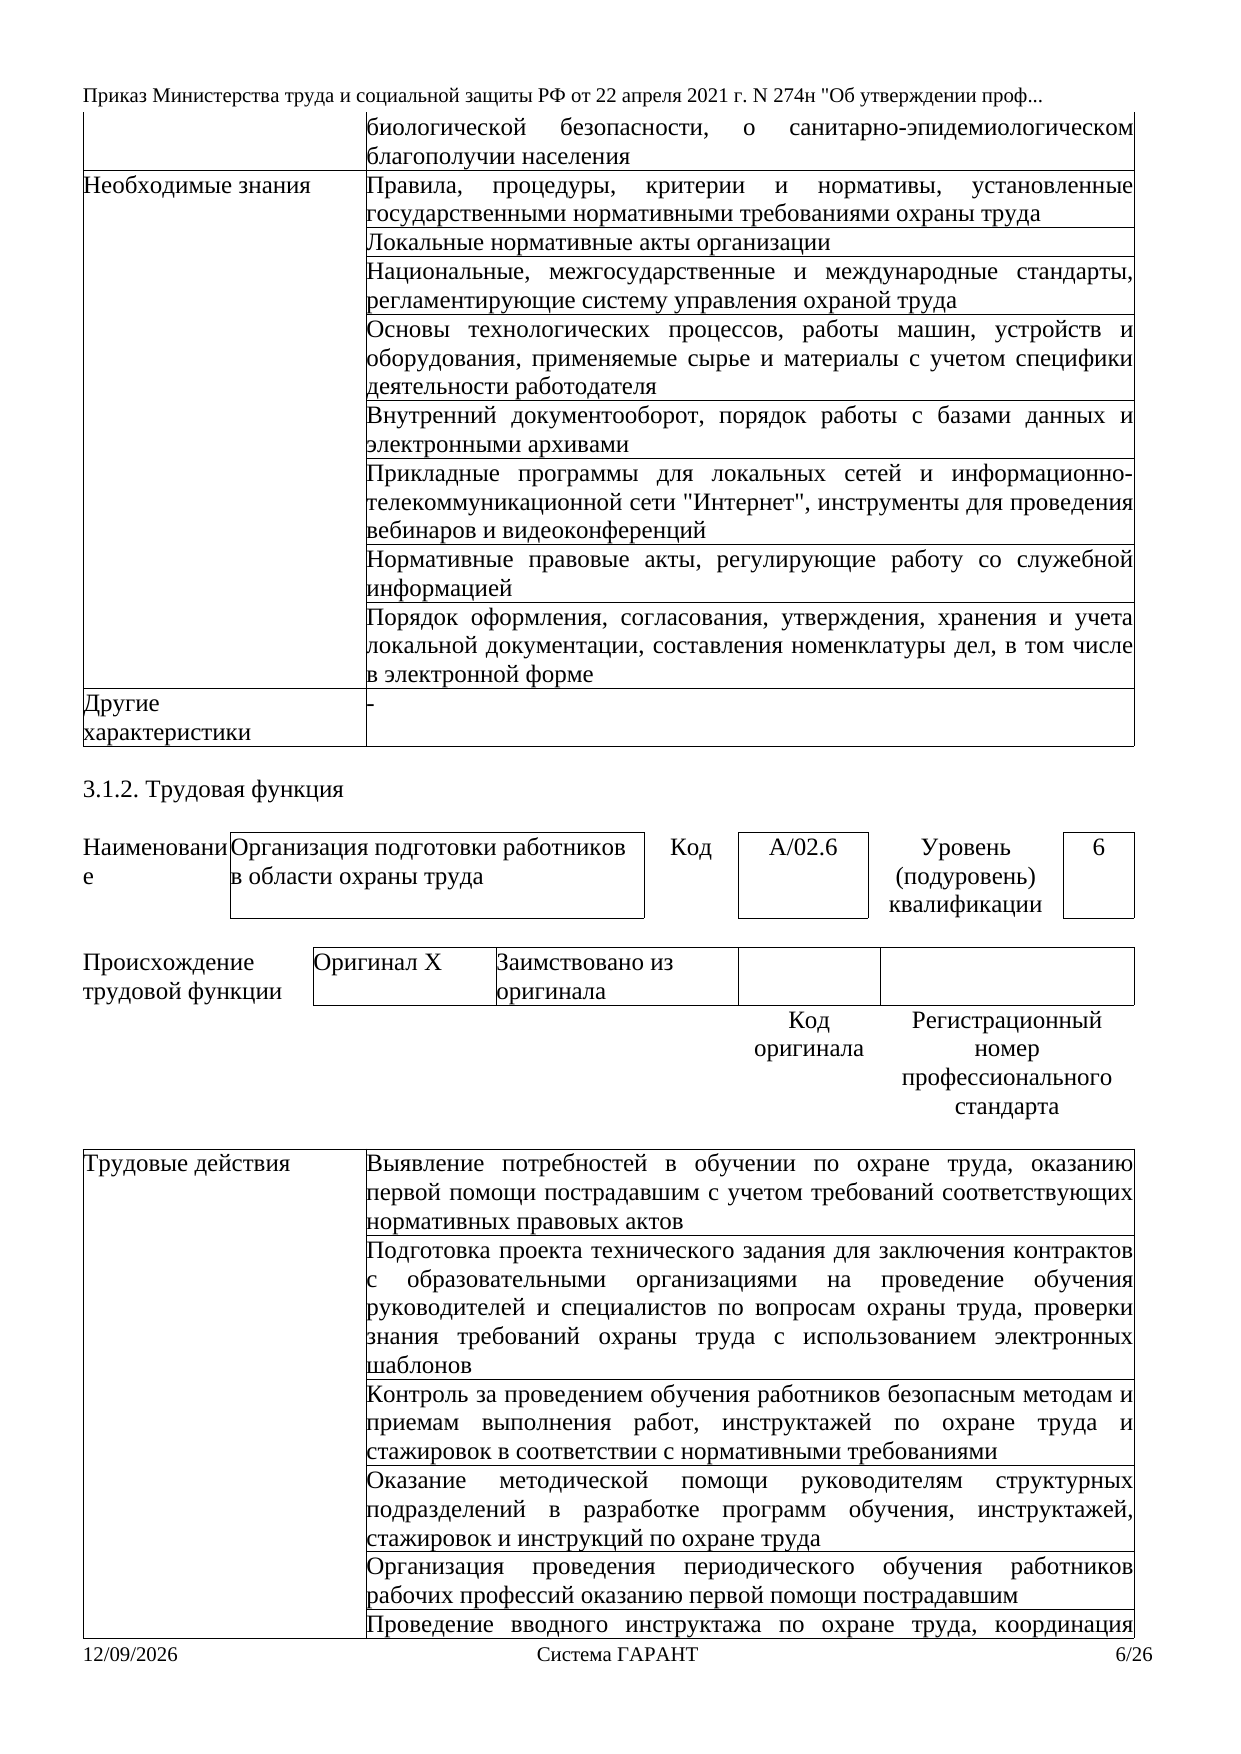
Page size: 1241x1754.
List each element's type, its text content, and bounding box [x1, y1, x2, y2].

table_cell Организация проведения периодического обучения работников рабочих профессий оказанию первой помощи пострадавшим [367, 1552, 1134, 1609]
table_header Происхождение трудовой функции [83, 947, 313, 1005]
table_cell [496, 1006, 738, 1120]
table_cell Регистрационный номер профессионального стандарта [880, 1006, 1134, 1120]
table_cell [84, 112, 366, 170]
table_cell биологической безопасности, о санитарно-эпидемиологическом благополучии населения [367, 112, 1134, 170]
table_cell [313, 1006, 496, 1120]
table_cell Нормативные правовые акты, регулирующие работу со служебной информацией [367, 545, 1134, 602]
table_header [881, 948, 1134, 1005]
table_header Трудовые действия [84, 1150, 366, 1638]
table_cell Основы технологических процессов, работы машин, устройств и оборудования, применяемые сырье и материалы с учетом специфики деятельности работодателя [367, 315, 1134, 400]
table_cell Проведение вводного инструктажа по охране труда, координация [367, 1610, 1134, 1638]
table_cell Другие характеристики [84, 689, 366, 746]
table_header Выявление потребностей в обучении по охране труда, оказанию первой помощи пострадавшим с учетом требований соответствующих нормативных правовых актов [367, 1150, 1134, 1235]
table_cell Оказание методической помощи руководителям структурных подразделений в разработке программ обучения, инструктажей, стажировок и инструкций по охране труда [367, 1466, 1134, 1551]
table_cell Код оригинала [738, 1006, 880, 1120]
table_cell [83, 1005, 313, 1120]
table_cell Локальные нормативные акты организации [367, 228, 1134, 256]
table_cell Контроль за проведением обучения работников безопасным методам и приемам выполнения работ, инструктажей по охране труда и стажировок в соответствии с нормативными требованиями [367, 1380, 1134, 1465]
table_cell Внутренний документооборот, порядок работы с базами данных и электронными архивами [367, 401, 1134, 458]
table_cell Необходимые знания [84, 171, 366, 688]
table_cell Правила, процедуры, критерии и нормативы, установленные государственными нормативными требованиями охраны труда [367, 171, 1134, 227]
table_cell Прикладные программы для локальных сетей и информационно-телекоммуникационной сети "Интернет", инструменты для проведения вебинаров и видеоконференций [367, 459, 1134, 544]
table_header Уровень (подуровень) квалификации [869, 832, 1063, 918]
table_cell Подготовка проекта технического задания для заключения контрактов с образовательными организациями на проведение обучения руководителей и специалистов по вопросам охраны труда, проверки знания требований охраны труда с использованием электронных шаблонов [367, 1236, 1134, 1379]
table_header Организация подготовки работников в области охраны труда [231, 833, 644, 918]
table_cell Порядок оформления, согласования, утверждения, хранения и учета локальной документации, составления номенклатуры дел, в том числе в электронной форме [367, 603, 1134, 688]
table_header Код [645, 832, 738, 918]
table_header Оригинал X [314, 948, 496, 1005]
table_header Заимствовано из оригинала [497, 948, 738, 1005]
table_cell Национальные, межгосударственные и международные стандарты, регламентирующие систему управления охраной труда [367, 257, 1134, 314]
table_header [739, 948, 880, 1005]
table_header Наименование [83, 832, 230, 918]
text 3.1.2. Трудовая функция [83, 774, 1157, 803]
table_cell - [367, 689, 1134, 746]
table_header А/02.6 [739, 833, 868, 918]
table_header 6 [1064, 833, 1134, 918]
